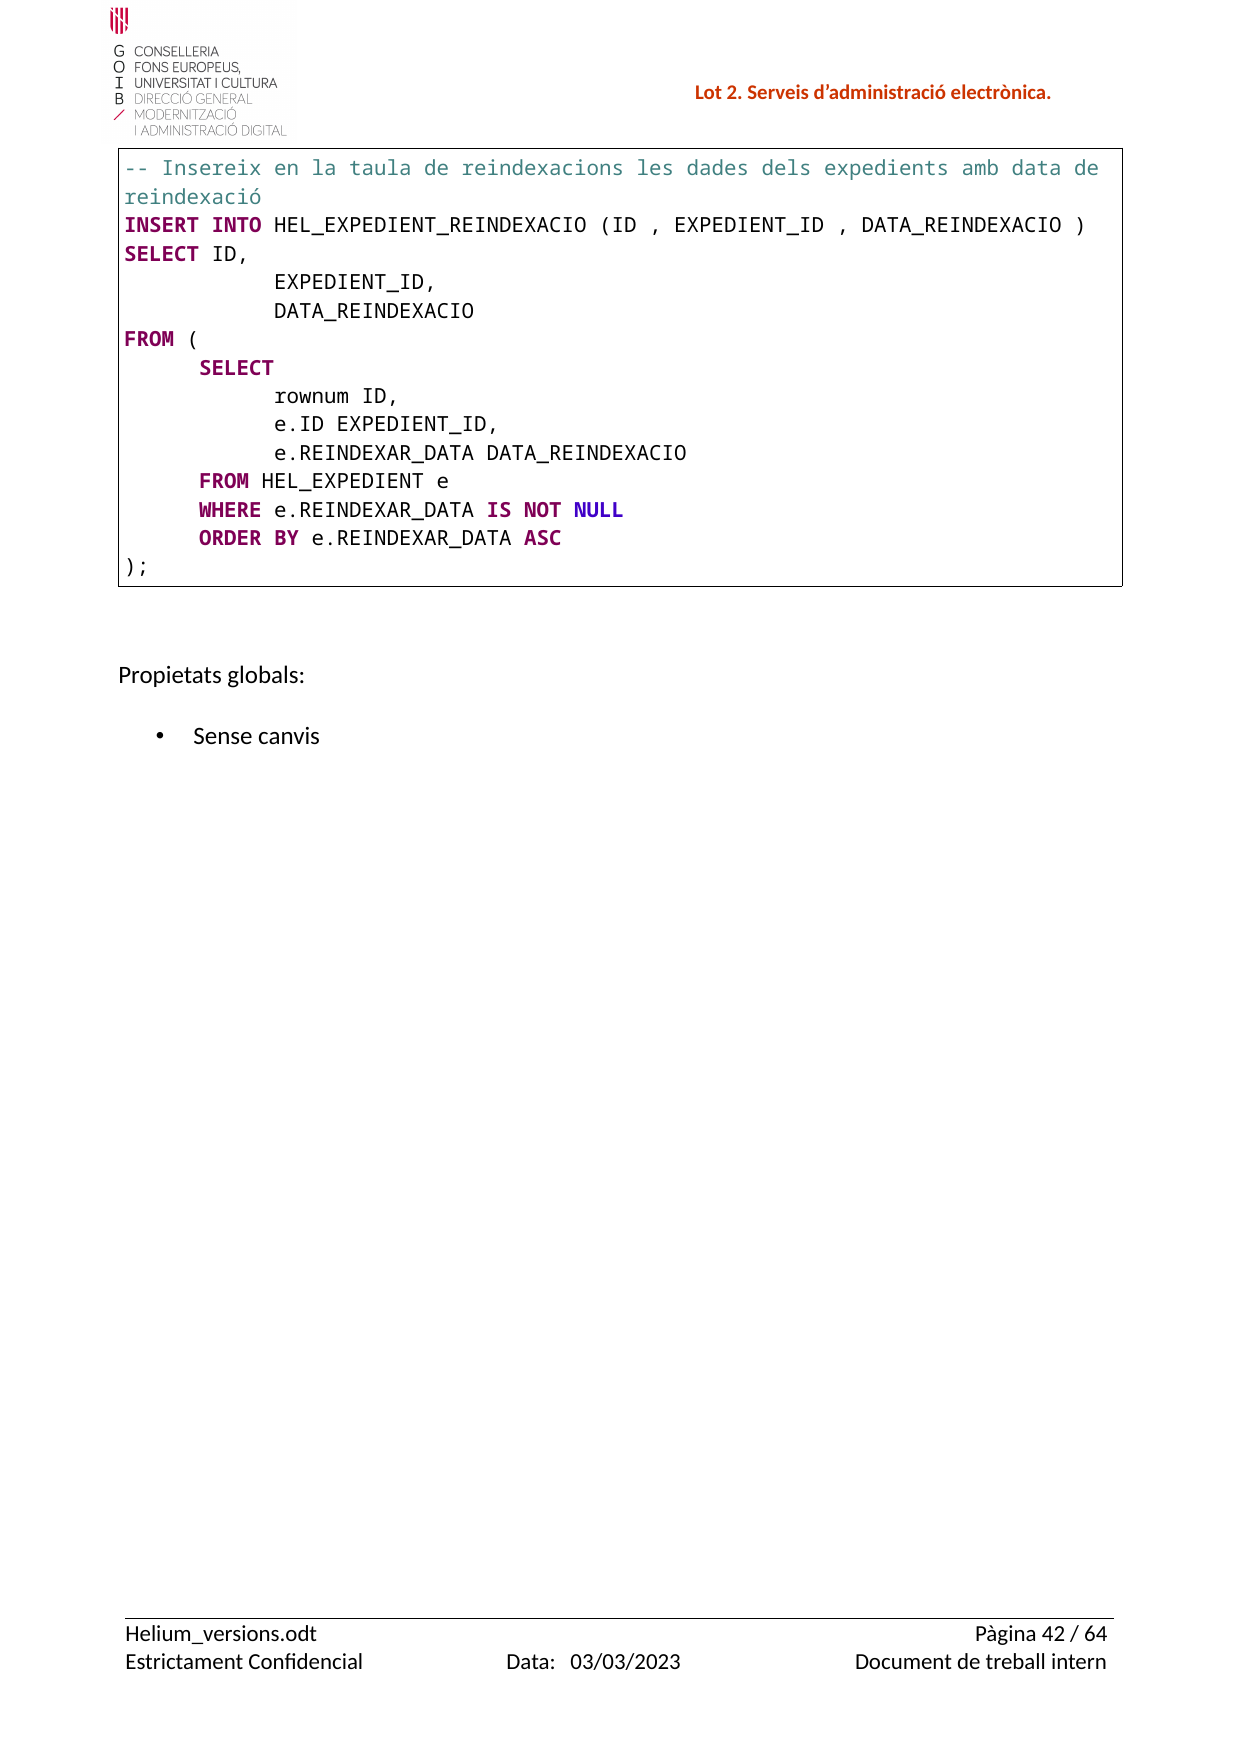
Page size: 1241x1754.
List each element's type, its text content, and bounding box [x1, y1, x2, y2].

list Sense canvis [156, 720, 1122, 750]
table_header -- Insereix en la taula de reindexacions les dades dels expedients amb data de reindexació INSERT INTO HEL_EXPEDIENT_REINDEXACIO (ID , EXPEDIENT_ID , DATA_REINDEXACIO ) SELECT ID, EXPEDIENT_ID, DATA_REINDEXACIO FROM ( SELECT rownum ID, e.ID EXPEDIENT_ID, e.REINDEXAR_DATA DATA_REINDEXACIO FROM HEL_EXPEDIENT e WHERE e.REINDEXAR_DATA IS NOT NULL ORDER BY e.REINDEXAR_DATA ASC ); [119, 149, 1122, 586]
text Propietats globals: [118, 659, 1122, 689]
picture [100, 0, 297, 144]
